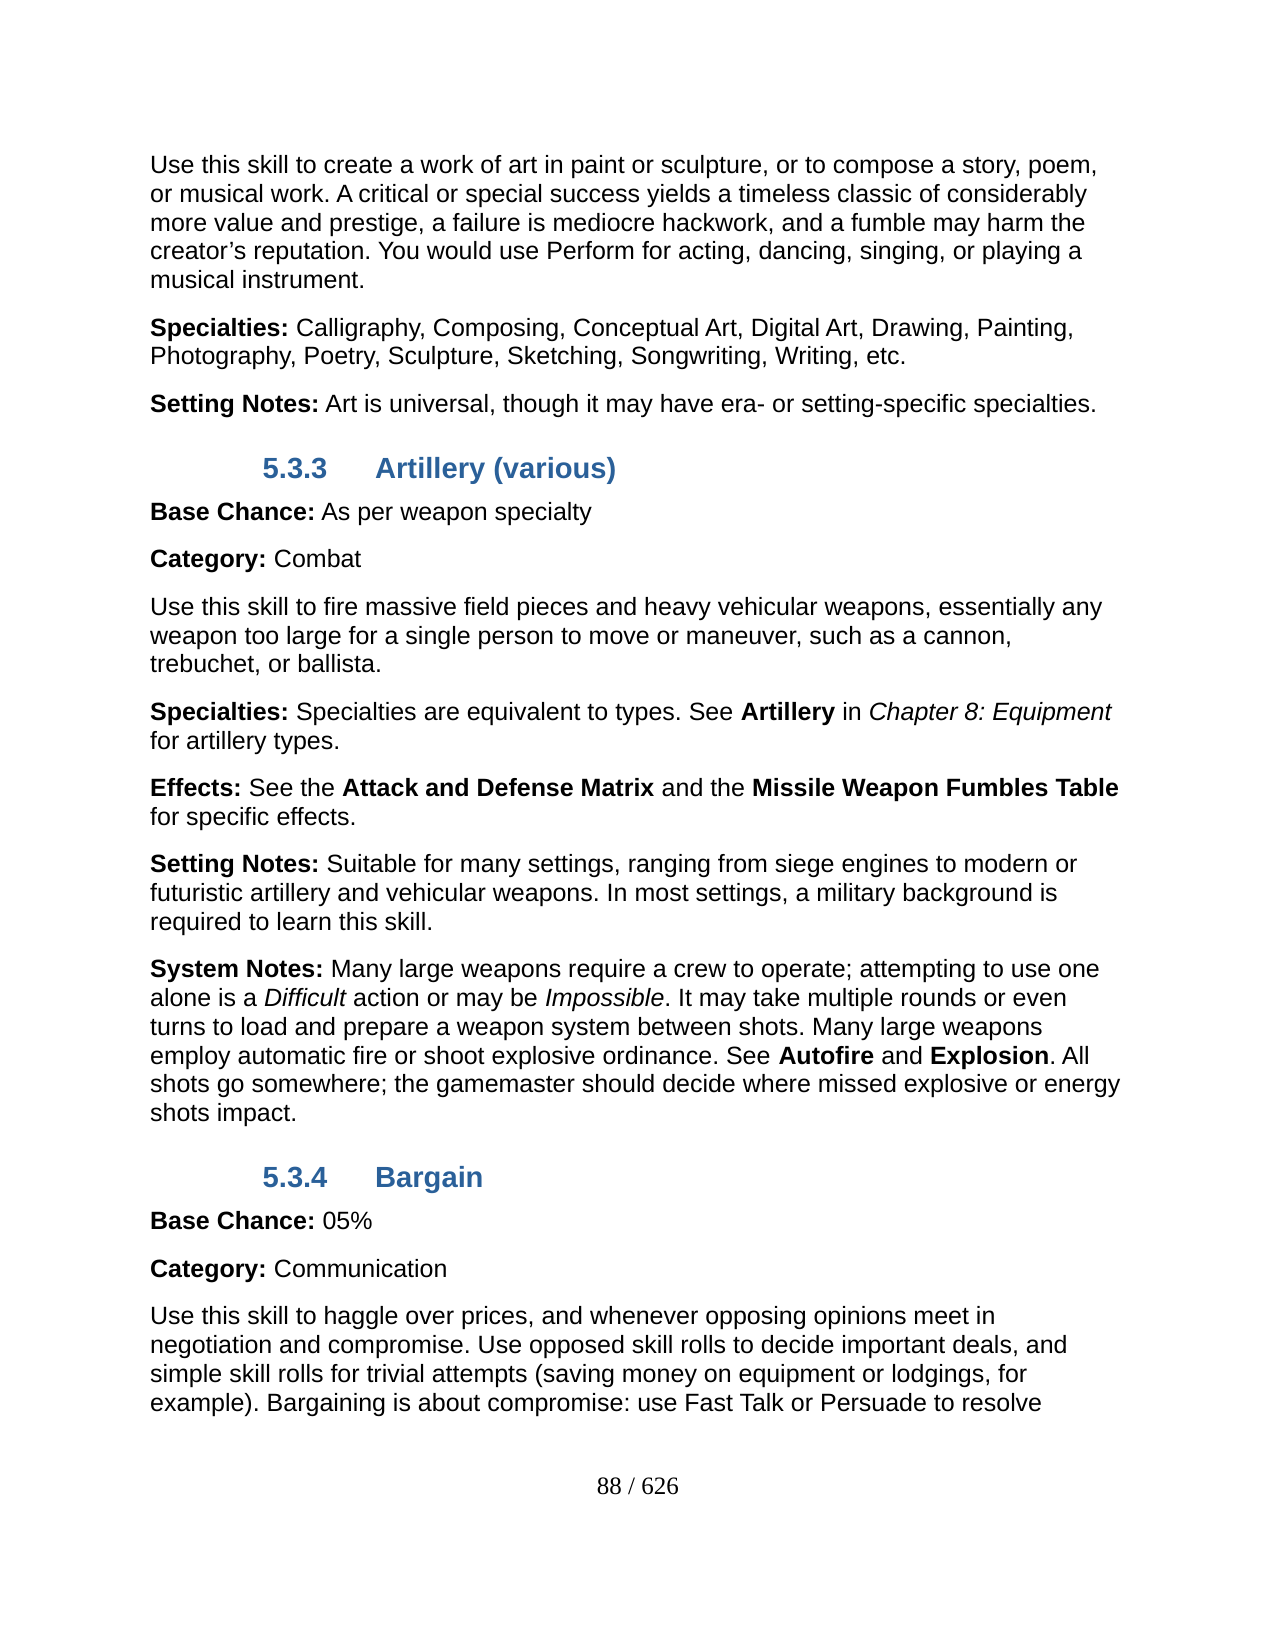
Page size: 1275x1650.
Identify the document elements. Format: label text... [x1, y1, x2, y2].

text Base Chance: 05% [150, 1206, 1125, 1235]
text System Notes: Many large weapons require a crew to operate; attempting to use one alone is a Difficult action or may be Impossible. It may take multiple rounds or even turns to load and prepare a weapon system between shots. Many large weapons employ automatic fire or shoot explosive ordinance. See Autofire and Explosion. All shots go somewhere; the gamemaster should decide where missed explosive or energy shots impact. [150, 954, 1125, 1127]
text Base Chance: As per weapon specialty [150, 497, 1125, 526]
text Specialties: Calligraphy, Composing, Conceptual Art, Digital Art, Drawing, Painting, Photography, Poetry, Sculpture, Sketching, Songwriting, Writing, etc. [150, 312, 1125, 370]
text Setting Notes: Suitable for many settings, ranging from siege engines to modern or futuristic artillery and vehicular weapons. In most settings, a military background is required to learn this skill. [150, 849, 1125, 936]
text Use this skill to haggle over prices, and whenever opposing opinions meet in negotiation and compromise. Use opposed skill rolls to decide important deals, and simple skill rolls for trivial attempts (saving money on equipment or lodgings, for example). Bargaining is about compromise: use Fast Talk or Persuade to resolve [150, 1301, 1125, 1416]
text Effects: See the Attack and Defense Matrix and the Missile Weapon Fumbles Table for specific effects. [150, 773, 1125, 831]
text Category: Communication [150, 1254, 1125, 1282]
text Use this skill to create a work of art in paint or sculpture, or to compose a story, poem, or musical work. A critical or special success yields a timeless classic of considerably more value and prestige, a failure is mediocre hackwork, and a fumble may harm the creator’s reputation. You would use Perform for acting, dancing, singing, or playing a musical instrument. [150, 150, 1125, 294]
text Category: Combat [150, 544, 1125, 573]
subtitle Artillery (various) [262, 451, 1125, 484]
text Use this skill to fire massive field pieces and heavy vehicular weapons, essentially any weapon too large for a single person to move or maneuver, such as a cannon, trebuchet, or ballista. [150, 592, 1125, 678]
text Specialties: Specialties are equivalent to types. See Artillery in Chapter 8: Equipment for artillery types. [150, 697, 1125, 754]
subtitle Bargain [262, 1160, 1125, 1194]
text Setting Notes: Art is universal, though it may have era- or setting-specific specialties. [150, 389, 1125, 417]
